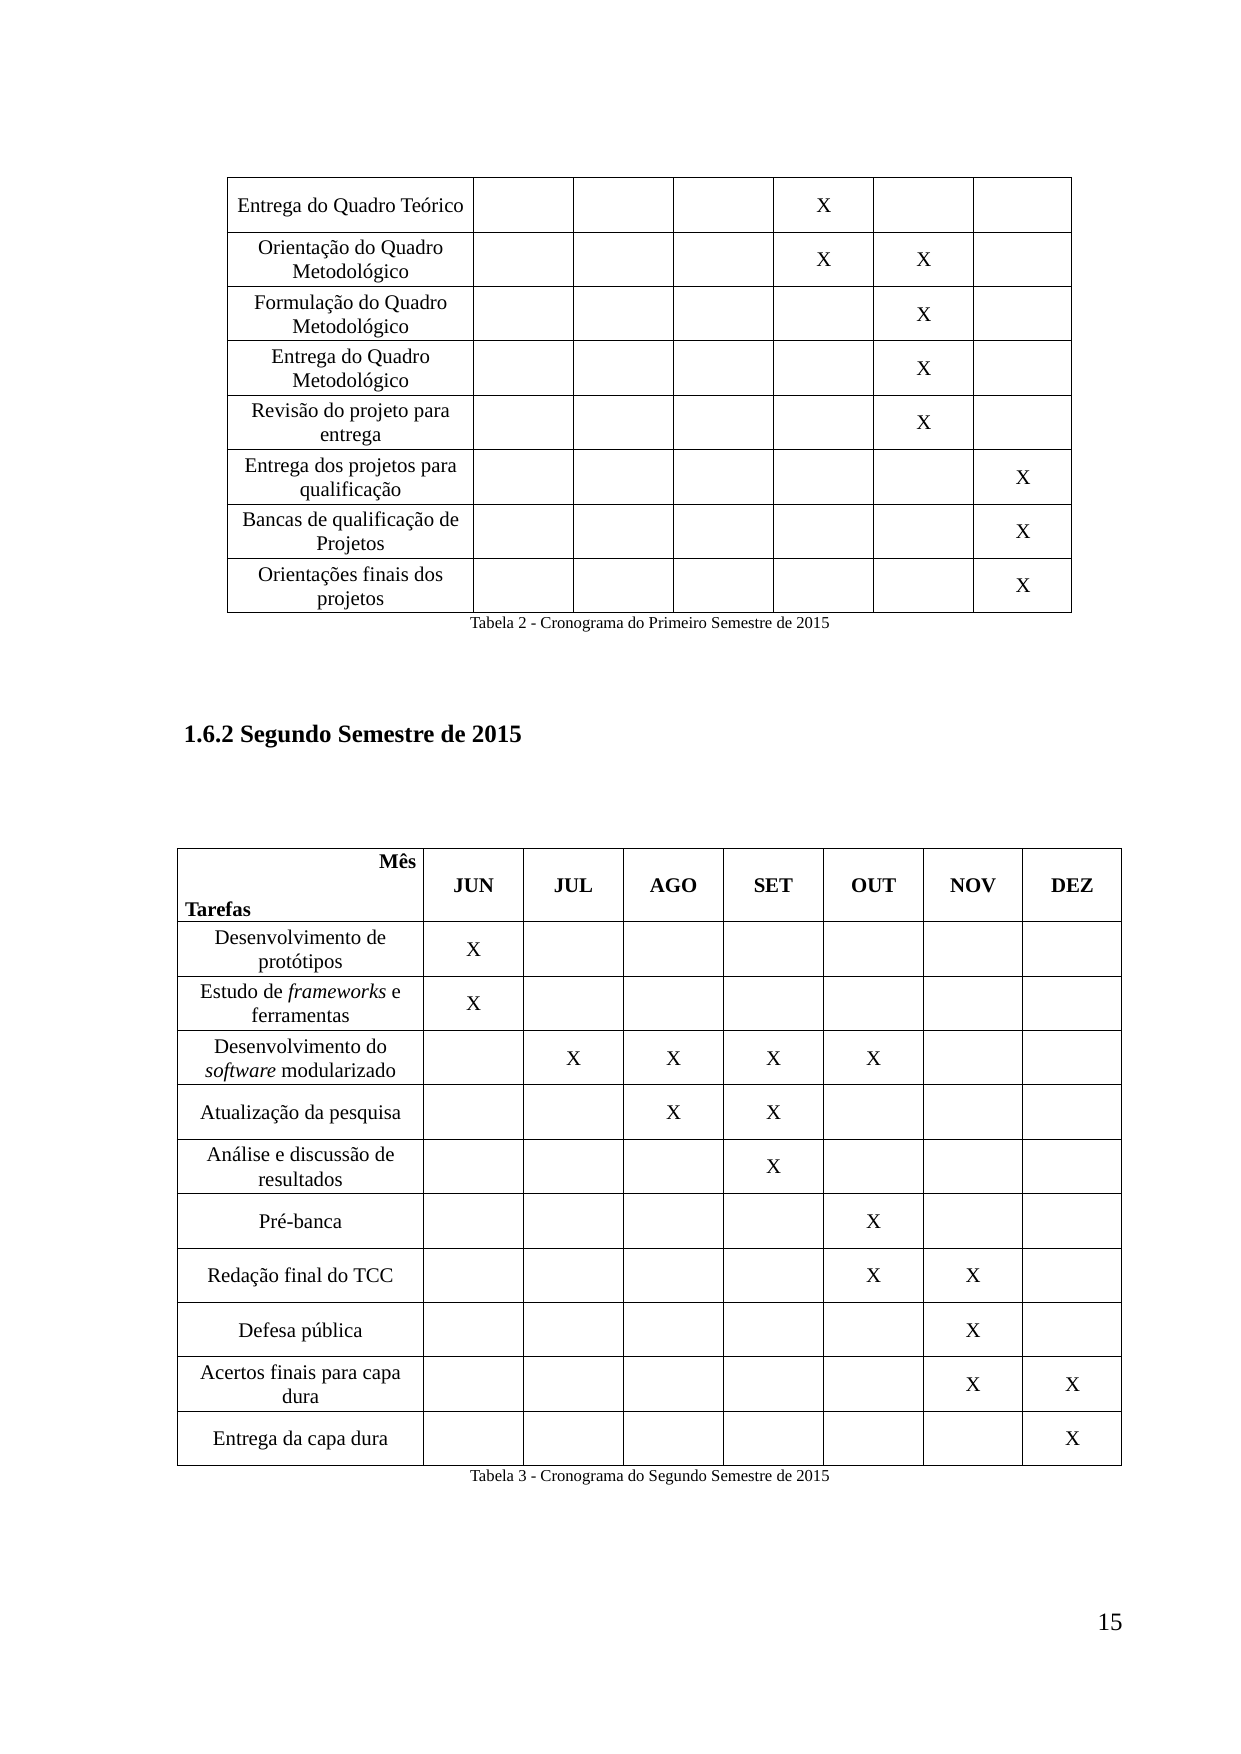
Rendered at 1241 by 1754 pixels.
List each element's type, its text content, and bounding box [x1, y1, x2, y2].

table_cell [524, 1249, 623, 1302]
table_cell X [624, 1085, 723, 1139]
table_cell [724, 977, 823, 1030]
table_cell X [824, 1249, 923, 1302]
table_cell [674, 287, 773, 340]
table_cell [874, 178, 973, 232]
table_cell [774, 505, 873, 558]
table_cell [924, 1194, 1022, 1247]
table_cell [924, 1412, 1022, 1465]
table_cell [774, 287, 873, 340]
table_cell X [424, 977, 523, 1030]
table_cell [824, 1357, 923, 1411]
table_cell X [724, 1031, 823, 1084]
table_cell [674, 559, 773, 612]
table_cell [924, 1140, 1022, 1193]
table_cell [624, 1140, 723, 1193]
table_cell [1023, 1249, 1121, 1302]
table_cell X [974, 559, 1071, 612]
table_cell [524, 922, 623, 976]
table_cell [474, 341, 573, 395]
table_cell Desenvolvimento do software modularizado [178, 1031, 423, 1084]
table_cell [674, 396, 773, 449]
table_cell Estudo de frameworks e ferramentas [178, 977, 423, 1030]
table_cell [474, 505, 573, 558]
table_cell X [424, 922, 523, 976]
table_cell [824, 1412, 923, 1465]
table_cell X [924, 1357, 1022, 1411]
table_cell [574, 287, 673, 340]
table_cell X [624, 1031, 723, 1084]
table_cell Entrega do Quadro Metodológico [228, 341, 473, 395]
table_cell [424, 1140, 523, 1193]
table_cell [974, 233, 1071, 286]
table_cell X [924, 1303, 1022, 1356]
table_cell Redação final do TCC [178, 1249, 423, 1302]
table_cell [724, 1357, 823, 1411]
table_cell [524, 1303, 623, 1356]
table_cell [924, 1031, 1022, 1084]
table_cell [624, 1303, 723, 1356]
table_cell Defesa pública [178, 1303, 423, 1356]
table_cell [574, 233, 673, 286]
table_cell X [974, 505, 1071, 558]
table_cell [824, 922, 923, 976]
table_cell Formulação do Quadro Metodológico [228, 287, 473, 340]
table_cell Entrega do Quadro Teórico [228, 178, 473, 232]
table_cell [474, 396, 573, 449]
subtitle Segundo Semestre de 2015 [177, 719, 1122, 747]
table_cell Atualização da pesquisa [178, 1085, 423, 1139]
table_cell [974, 396, 1071, 449]
table_cell Bancas de qualificação de Projetos [228, 505, 473, 558]
table_cell [974, 341, 1071, 395]
table_cell Revisão do projeto para entrega [228, 396, 473, 449]
table_cell [524, 1085, 623, 1139]
table_cell Entrega da capa dura [178, 1412, 423, 1465]
table_cell [674, 341, 773, 395]
table_cell [1023, 1085, 1121, 1139]
table_cell [824, 1085, 923, 1139]
table_header AGO [624, 849, 723, 921]
table_cell [774, 450, 873, 503]
table_cell [724, 1249, 823, 1302]
table_cell [474, 450, 573, 503]
table_cell [874, 559, 973, 612]
table_cell [774, 341, 873, 395]
table_cell [624, 1249, 723, 1302]
table_cell Pré-banca [178, 1194, 423, 1247]
text Tabela 3 - Cronograma do Segundo Semestre de 2015 [177, 1466, 1122, 1485]
table_cell X [874, 396, 973, 449]
table_cell [924, 922, 1022, 976]
table_cell X [874, 341, 973, 395]
table_header NOV [924, 849, 1022, 921]
table_cell X [1023, 1412, 1121, 1465]
table_header JUN [424, 849, 523, 921]
table_cell [1023, 977, 1121, 1030]
table_cell [624, 977, 723, 1030]
table_cell [474, 559, 573, 612]
table_header JUL [524, 849, 623, 921]
text Tabela 2 - Cronograma do Primeiro Semestre de 2015 [177, 613, 1122, 632]
table_cell X [774, 178, 873, 232]
table_cell [574, 396, 673, 449]
table_cell [1023, 1031, 1121, 1084]
table_cell [1023, 1194, 1121, 1247]
table_cell [474, 233, 573, 286]
table_cell [574, 559, 673, 612]
table_cell [924, 1085, 1022, 1139]
table_cell [524, 1357, 623, 1411]
table_cell [424, 1194, 523, 1247]
table_cell [674, 178, 773, 232]
table_cell X [824, 1031, 923, 1084]
table_header OUT [824, 849, 923, 921]
table_cell [774, 559, 873, 612]
table_cell X [774, 233, 873, 286]
table_cell [574, 505, 673, 558]
table_cell [624, 1357, 723, 1411]
table_cell [674, 233, 773, 286]
table_header DEZ [1023, 849, 1121, 921]
table_cell [424, 1249, 523, 1302]
table_cell [874, 505, 973, 558]
table_cell [524, 1140, 623, 1193]
table_cell Entrega dos projetos para qualificação [228, 450, 473, 503]
table_cell [524, 977, 623, 1030]
table_cell [824, 1303, 923, 1356]
table_cell [874, 450, 973, 503]
table_cell [524, 1412, 623, 1465]
table_cell [924, 977, 1022, 1030]
table_cell Orientação do Quadro Metodológico [228, 233, 473, 286]
table_cell [424, 1303, 523, 1356]
table_cell Orientações finais dos projetos [228, 559, 473, 612]
table_cell [824, 977, 923, 1030]
table_cell [474, 178, 573, 232]
table_cell [424, 1357, 523, 1411]
table_cell X [524, 1031, 623, 1084]
table_cell [1023, 1303, 1121, 1356]
table_cell [524, 1194, 623, 1247]
table_cell [574, 178, 673, 232]
table_cell Análise e discussão de resultados [178, 1140, 423, 1193]
table_cell [974, 178, 1071, 232]
table_header Mês Tarefas [178, 849, 423, 921]
table_cell [774, 396, 873, 449]
table_cell [574, 341, 673, 395]
table_cell [574, 450, 673, 503]
table_cell Acertos finais para capa dura [178, 1357, 423, 1411]
table_cell [724, 1303, 823, 1356]
table_cell [424, 1085, 523, 1139]
table_cell [724, 1412, 823, 1465]
table_cell [724, 922, 823, 976]
table_cell X [874, 287, 973, 340]
table_cell X [924, 1249, 1022, 1302]
table_cell [674, 505, 773, 558]
table_cell [624, 1412, 723, 1465]
table_cell X [974, 450, 1071, 503]
table_cell Desenvolvimento de protótipos [178, 922, 423, 976]
table_cell X [1023, 1357, 1121, 1411]
table_cell X [874, 233, 973, 286]
table_cell X [824, 1194, 923, 1247]
table_cell [474, 287, 573, 340]
table_cell [1023, 1140, 1121, 1193]
table_cell [424, 1031, 523, 1084]
table_cell [824, 1140, 923, 1193]
table_cell [624, 1194, 723, 1247]
table_cell [624, 922, 723, 976]
table_cell [424, 1412, 523, 1465]
table_header SET [724, 849, 823, 921]
table_cell X [724, 1140, 823, 1193]
table_cell [974, 287, 1071, 340]
table_cell [1023, 922, 1121, 976]
table_cell X [724, 1085, 823, 1139]
table_cell [724, 1194, 823, 1247]
table_cell [674, 450, 773, 503]
